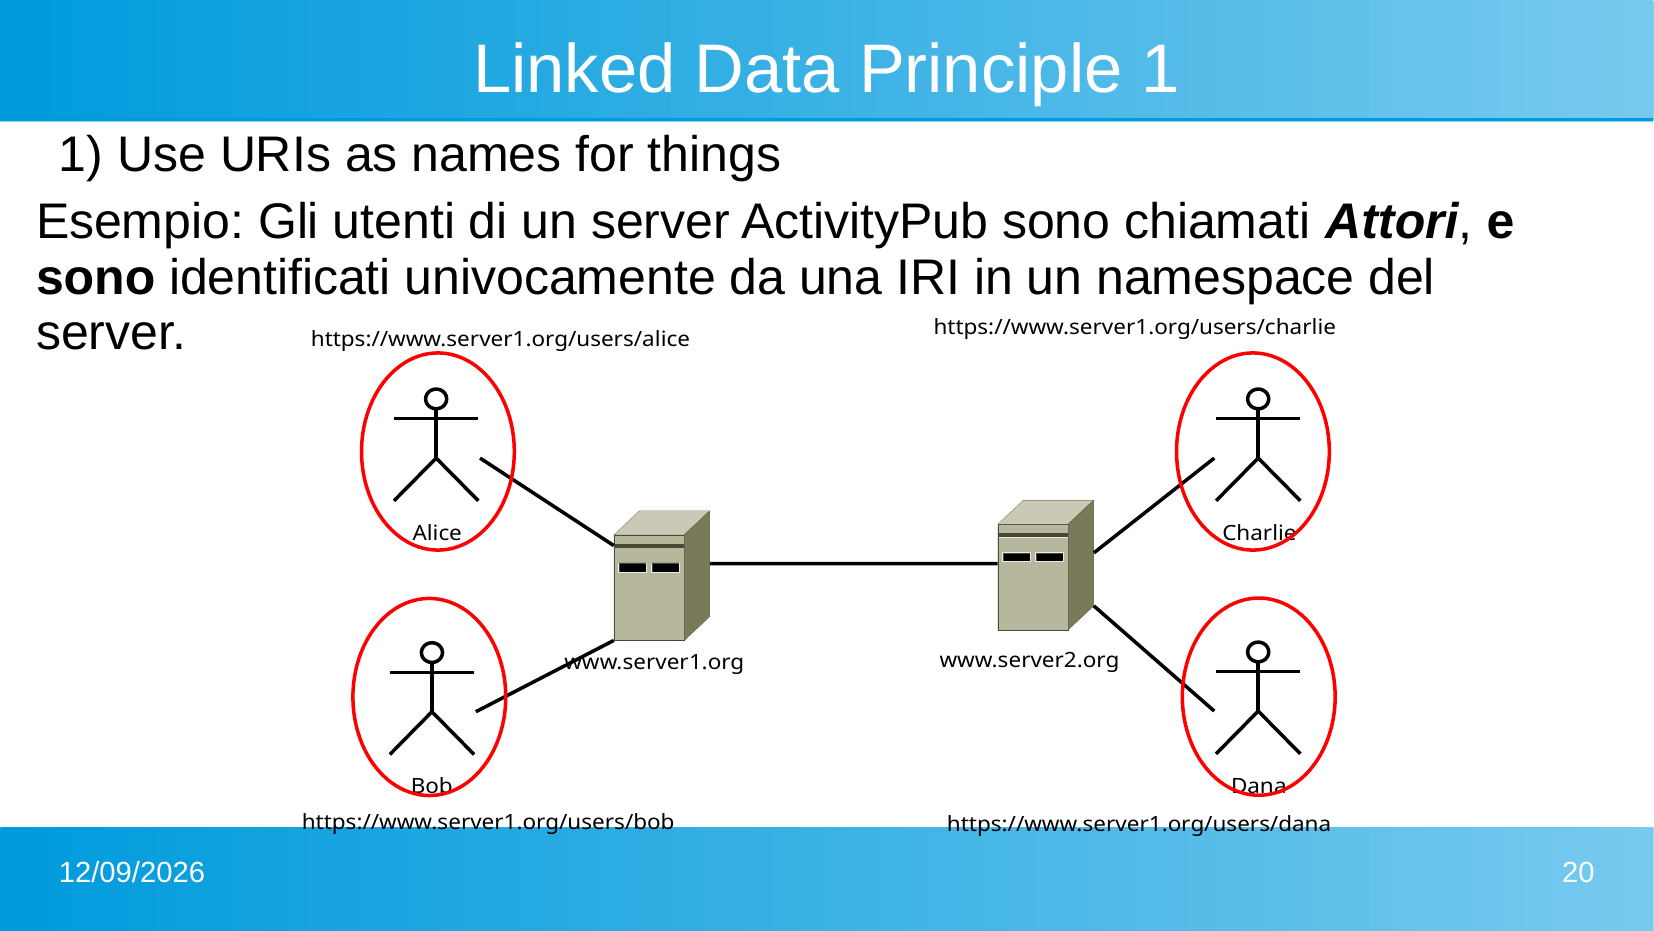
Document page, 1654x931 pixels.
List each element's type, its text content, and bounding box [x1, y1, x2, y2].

list 1) Use URIs as names for things [59, 126, 1595, 188]
title Linked Data Principle 1 [59, 29, 1595, 108]
picture [285, 313, 1373, 839]
list Esempio: Gli utenti di un server ActivityPub sono chiamati Attori, e sono identificati univocamente da una IRI in un namespace del server. [36, 193, 1572, 344]
